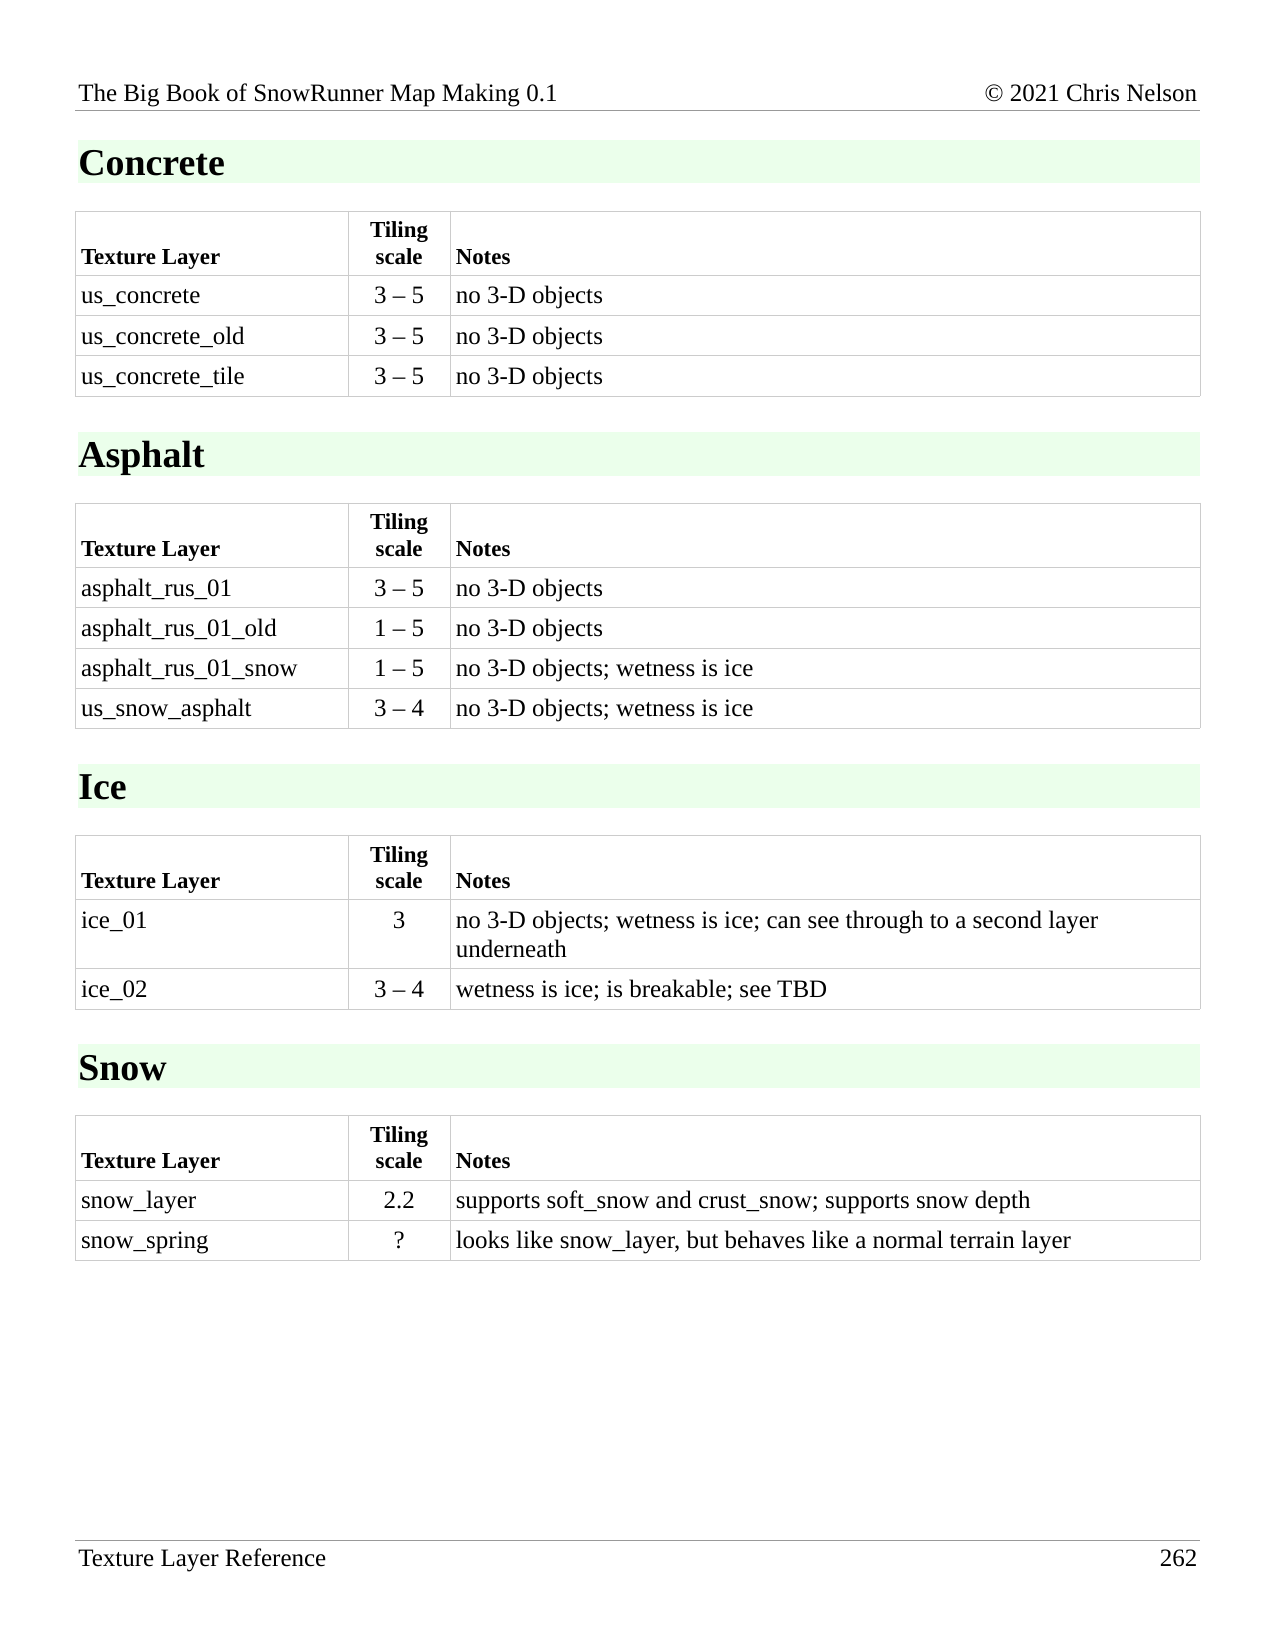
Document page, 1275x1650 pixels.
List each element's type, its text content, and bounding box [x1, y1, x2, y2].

table_cell 3 [349, 900, 450, 968]
table_cell 3 – 5 [349, 568, 450, 607]
table_cell looks like snow_layer, but behaves like a normal terrain layer [451, 1221, 1200, 1260]
table_header Tiling scale [349, 212, 450, 275]
table_cell 3 – 4 [349, 689, 450, 728]
table_cell no 3‑D objects [451, 276, 1200, 315]
subtitle Snow [78, 1044, 1200, 1088]
table_cell asphalt_rus_01_old [76, 608, 348, 647]
table_cell 3 – 5 [349, 276, 450, 315]
table_cell 3 – 5 [349, 316, 450, 355]
table_header Texture Layer [76, 1116, 348, 1179]
table_cell 3 – 4 [349, 969, 450, 1008]
table_cell 1 – 5 [349, 649, 450, 688]
table_cell 1 – 5 [349, 608, 450, 647]
table_cell 2.2 [349, 1181, 450, 1220]
table_cell no 3‑D objects [451, 608, 1200, 647]
table_cell us_concrete_old [76, 316, 348, 355]
table_cell ice_01 [76, 900, 348, 968]
subtitle Asphalt [78, 432, 1200, 476]
table_header Notes [451, 504, 1200, 567]
table_cell us_concrete_tile [76, 356, 348, 396]
table_header Texture Layer [76, 504, 348, 567]
table_header Notes [451, 836, 1200, 899]
table_cell asphalt_rus_01_snow [76, 649, 348, 688]
table_cell asphalt_rus_01 [76, 568, 348, 607]
subtitle Concrete [78, 140, 1200, 183]
table_cell no 3‑D objects [451, 568, 1200, 607]
table_cell no 3‑D objects [451, 316, 1200, 355]
table_cell us_concrete [76, 276, 348, 315]
table_cell us_snow_asphalt [76, 689, 348, 728]
table_header Tiling scale [349, 1116, 450, 1179]
table_header Tiling scale [349, 504, 450, 567]
table_cell 3 – 5 [349, 356, 450, 396]
table_header Notes [451, 212, 1200, 275]
table_header Tiling scale [349, 836, 450, 899]
table_cell no 3‑D objects; wetness is ice [451, 689, 1200, 728]
table_cell ice_02 [76, 969, 348, 1008]
table_header Notes [451, 1116, 1200, 1179]
table_cell snow_layer [76, 1181, 348, 1220]
table_cell wetness is ice; is breakable; see TBD [451, 969, 1200, 1008]
table_header Texture Layer [76, 836, 348, 899]
table_header Texture Layer [76, 212, 348, 275]
table_cell supports soft_snow and crust_snow; supports snow depth [451, 1181, 1200, 1220]
table_cell snow_spring [76, 1221, 348, 1260]
subtitle Ice [78, 764, 1200, 808]
table_cell no 3‑D objects [451, 356, 1200, 396]
table_cell ? [349, 1221, 450, 1260]
table_cell no 3‑D objects; wetness is ice; can see through to a second layer underneath [451, 900, 1200, 968]
table_cell no 3‑D objects; wetness is ice [451, 649, 1200, 688]
